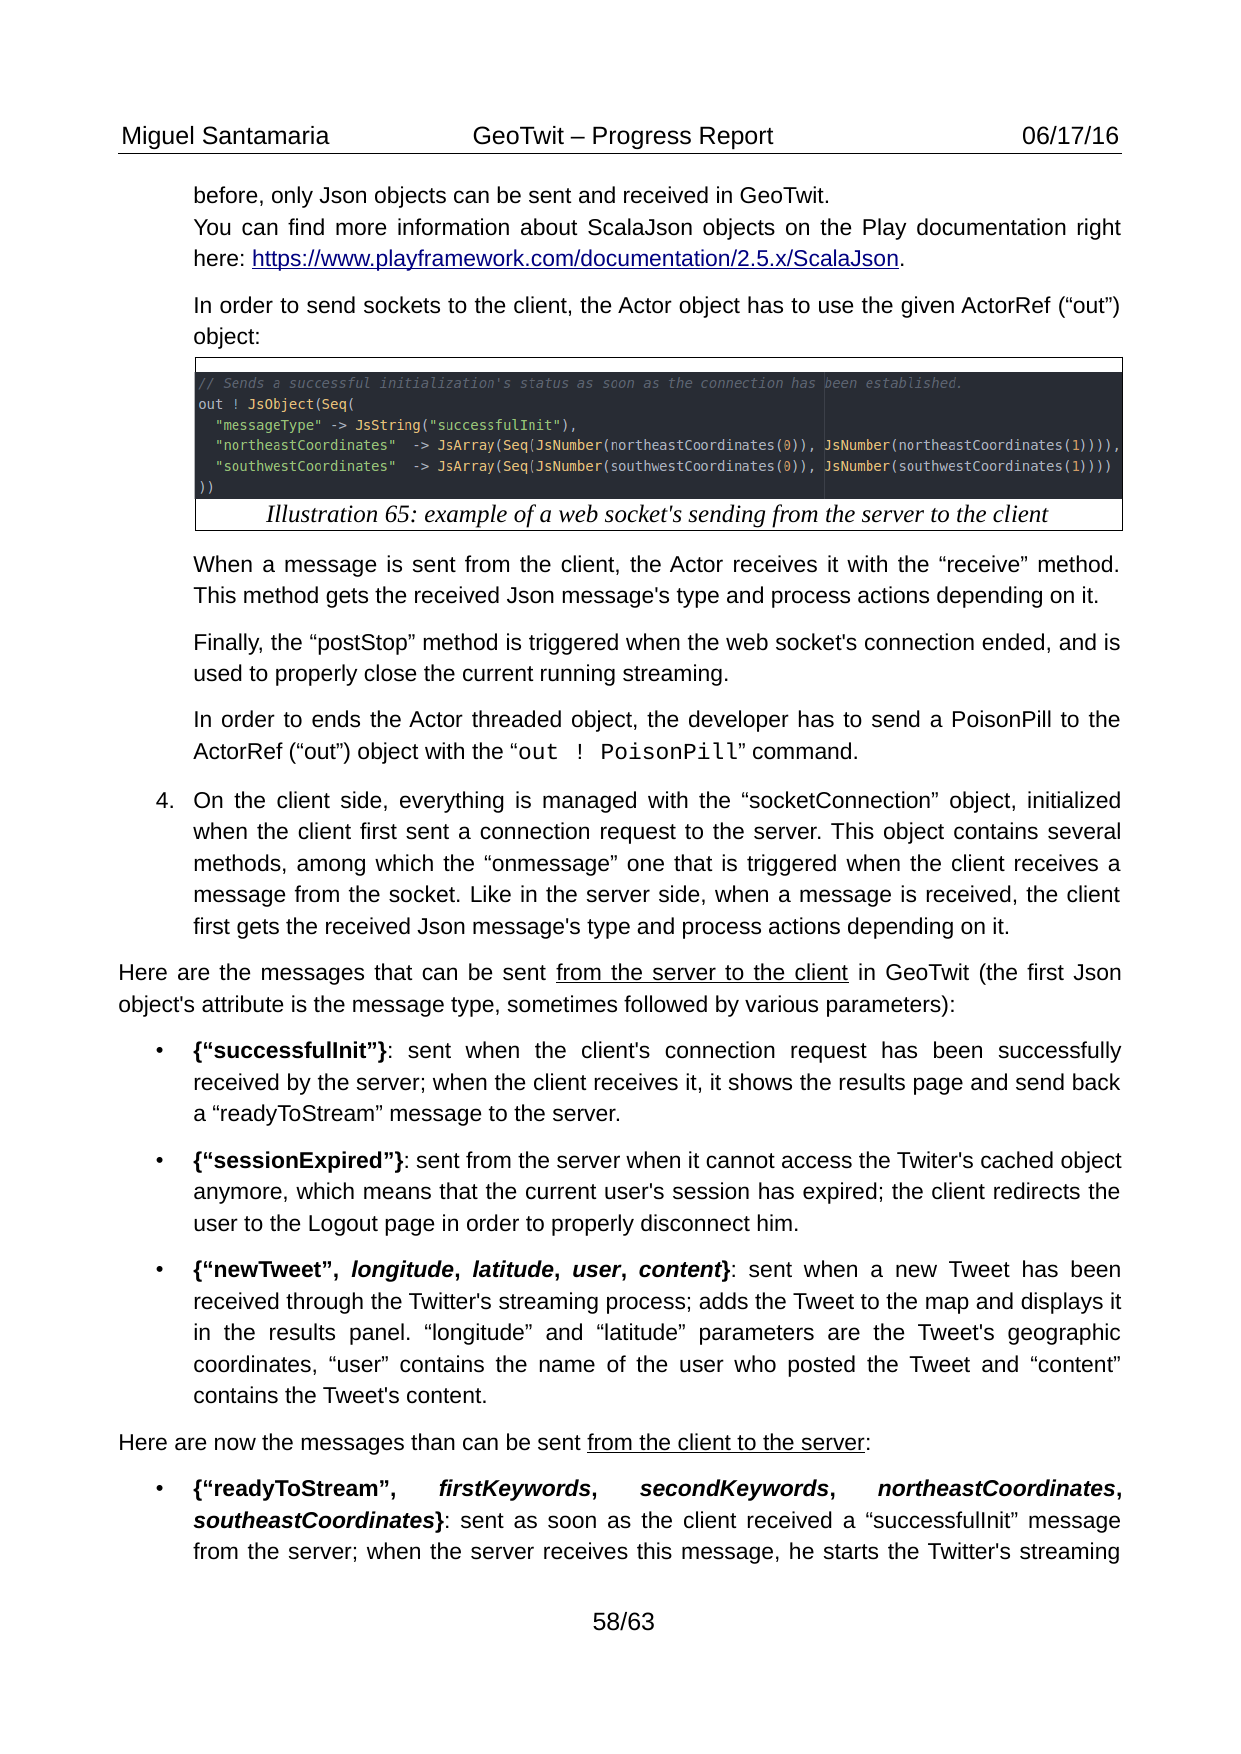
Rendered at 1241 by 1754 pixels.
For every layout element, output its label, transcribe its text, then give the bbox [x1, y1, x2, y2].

picture [194, 372, 1123, 499]
list {“readyToStream”, firstKeywords, secondKeywords, northeastCoordinates, southeastCoordinates}: sent as soon as the client received a “successfulInit” message from the server; when the server receives this message, he starts the Twitter's streaming [156, 1475, 1122, 1565]
list {“successfulInit”}: sent when the client's connection request has been successfully received by the server; when the client receives it, it shows the results page and send back a “readyToStream” message to the server. [156, 1037, 1122, 1127]
text Here are the messages that can be sent from the server to the client in GeoTwit (the first Json object's attribute is the message type, sometimes followed by various parameters): [118, 959, 1122, 1017]
list Illustration 65: example of a web socket's sending from the server to the client [198, 499, 1119, 528]
list Finally, the “postStop” method is triggered when the web socket's connection ended, and is used to properly close the current running streaming. [156, 628, 1122, 686]
list In order to send sockets to the client, the Actor object has to use the given ActorRef (“out”) object: [156, 292, 1122, 350]
list before, only Json objects can be sent and received in GeoTwit. [156, 182, 1122, 209]
list {“sessionExpired”}: sent from the server when it cannot access the Twiter's cached object anymore, which means that the current user's session has expired; the client redirects the user to the Logout page in order to properly disconnect him. [156, 1147, 1122, 1236]
list In order to ends the Actor threaded object, the developer has to send a PoisonPill to the ActorRef (“out”) object with the “out ! PoisonPill” command. [156, 706, 1122, 766]
list You can find more information about ScalaJson objects on the Play documentation right here: https://www.playframework.com/documentation/2.5.x/ScalaJson. [156, 214, 1122, 272]
list On the client side, everything is managed with the “socketConnection” object, initialized when the client first sent a connection request to the server. This object contains several methods, among which the “onmessage” one that is triggered when the client receives a message from the socket. Like in the server side, when a message is received, the client first gets the received Json message's type and process actions depending on it. [156, 787, 1122, 939]
list [196, 358, 1122, 372]
list When a message is sent from the client, the Actor receives it with the “receive” method. This method gets the received Json message's type and process actions depending on it. [156, 499, 1122, 608]
list [196, 499, 1122, 530]
list {“newTweet”, longitude, latitude, user, content}: sent when a new Tweet has been received through the Twitter's streaming process; adds the Tweet to the map and displays it in the results panel. “longitude” and “latitude” parameters are the Tweet's geographic coordinates, “user” contains the name of the user who posted the Tweet and “content” contains the Tweet's content. [156, 1256, 1122, 1409]
text Here are now the messages than can be sent from the client to the server: [118, 1429, 1122, 1455]
